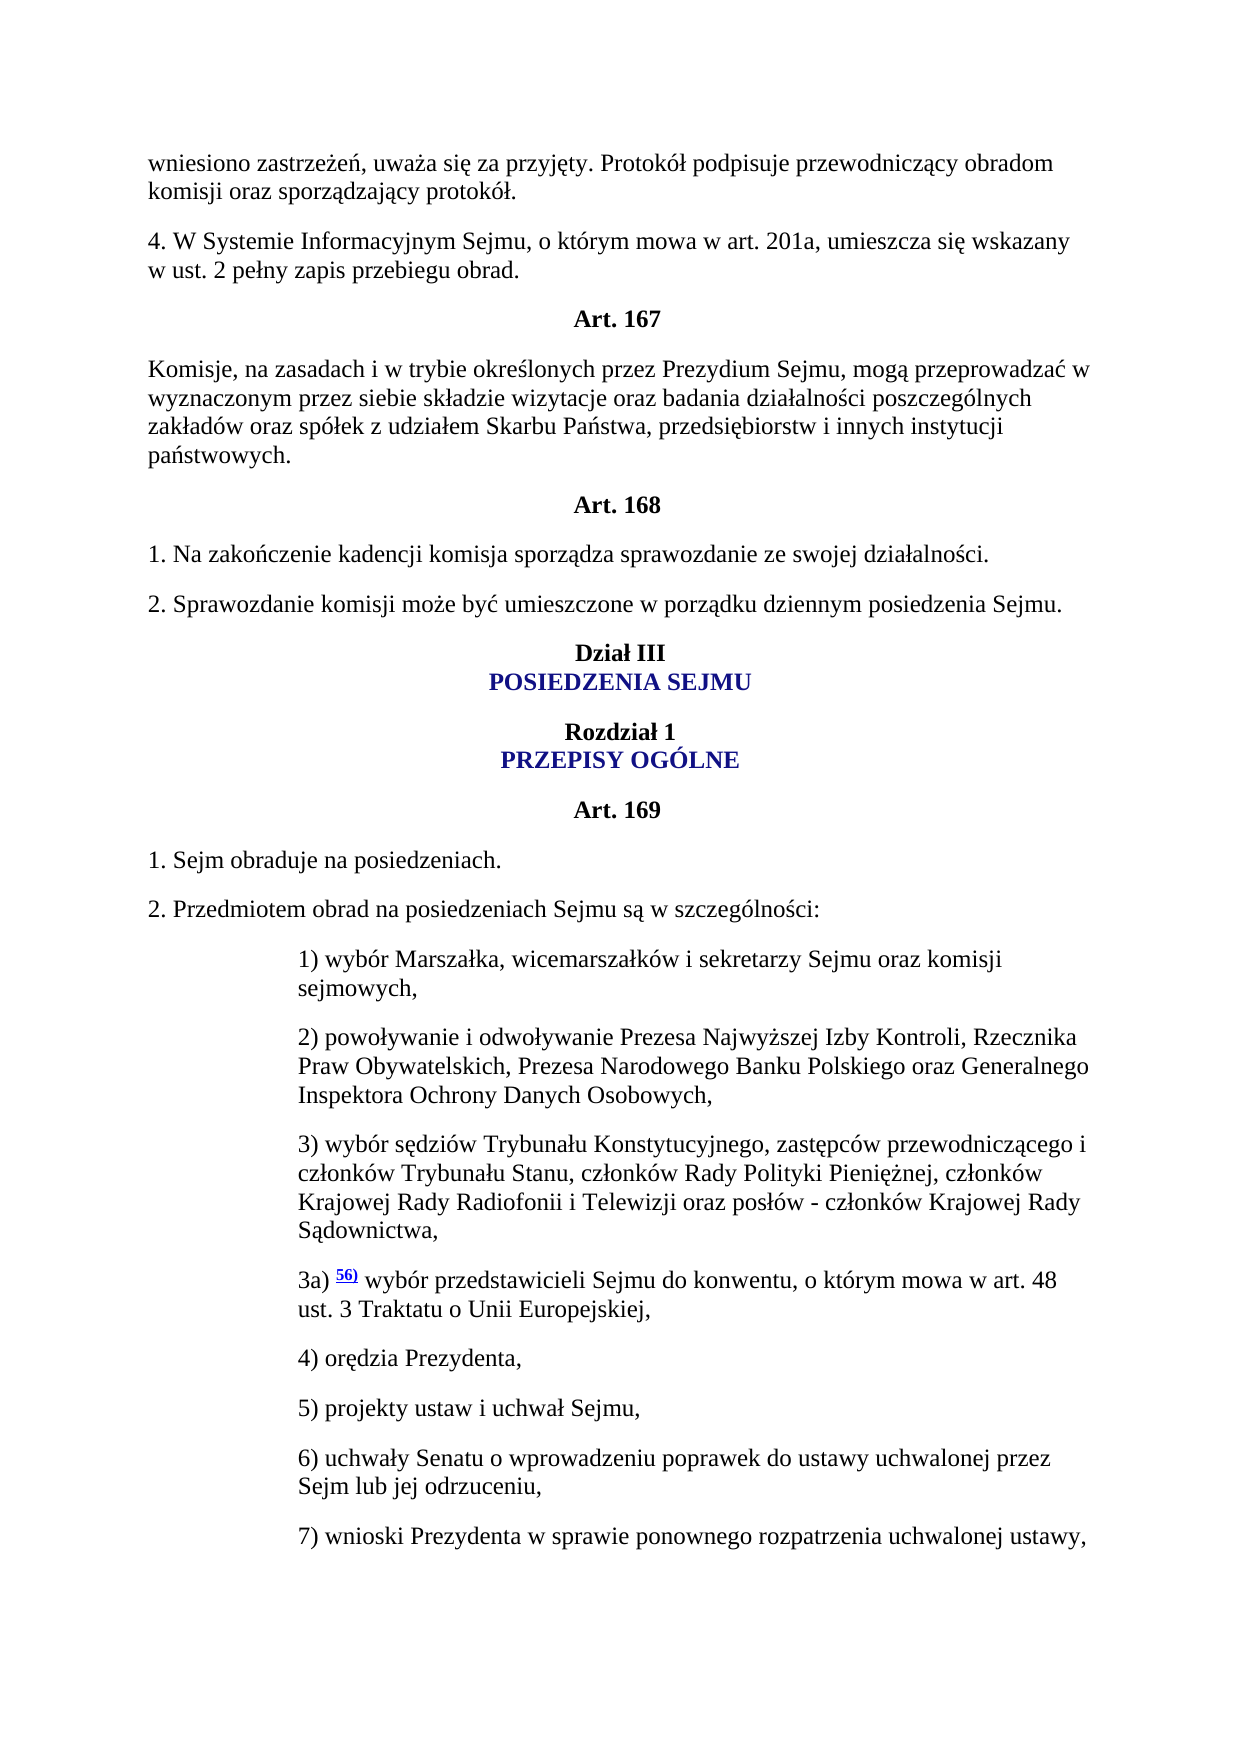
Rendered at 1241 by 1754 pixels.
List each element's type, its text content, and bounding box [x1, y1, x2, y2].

text 2. Przedmiotem obrad na posiedzeniach Sejmu są w szczególności: [148, 894, 1093, 923]
text Art. 167 [148, 304, 1093, 333]
text 4) orędzia Prezydenta, [298, 1343, 1093, 1372]
text wniesiono zastrzeżeń, uważa się za przyjęty. Protokół podpisuje przewodniczący obradom komisji oraz sporządzający protokół. [148, 148, 1093, 205]
text 3a) 56) wybór przedstawicieli Sejmu do konwentu, o którym mowa w art. 48 ust. 3 Traktatu o Unii Europejskiej, [298, 1265, 1093, 1323]
text 2) powoływanie i odwoływanie Prezesa Najwyższej Izby Kontroli, Rzecznika Praw Obywatelskich, Prezesa Narodowego Banku Polskiego oraz Generalnego Inspektora Ochrony Danych Osobowych, [298, 1022, 1093, 1108]
text 3) wybór sędziów Trybunału Konstytucyjnego, zastępców przewodniczącego i członków Trybunału Stanu, członków Rady Polityki Pieniężnej, członków Krajowej Rady Radiofonii i Telewizji oraz posłów - członków Krajowej Rady Sądownictwa, [298, 1129, 1093, 1244]
text Dział III POSIEDZENIA SEJMU [148, 638, 1093, 696]
text 1) wybór Marszałka, wicemarszałków i sekretarzy Sejmu oraz komisji sejmowych, [298, 944, 1093, 1001]
text 5) projekty ustaw i uchwał Sejmu, [298, 1393, 1093, 1422]
text Art. 168 [148, 490, 1093, 518]
text 4. W Systemie Informacyjnym Sejmu, o którym mowa w art. 201a, umieszcza się wskazany w ust. 2 pełny zapis przebiegu obrad. [148, 226, 1093, 283]
text 6) uchwały Senatu o wprowadzeniu poprawek do ustawy uchwalonej przez Sejm lub jej odrzuceniu, [298, 1443, 1093, 1500]
text 2. Sprawozdanie komisji może być umieszczone w porządku dziennym posiedzenia Sejmu. [148, 589, 1093, 618]
text Rozdział 1 PRZEPISY OGÓLNE [148, 717, 1093, 774]
text 1. Na zakończenie kadencji komisja sporządza sprawozdanie ze swojej działalności. [148, 539, 1093, 568]
text 7) wnioski Prezydenta w sprawie ponownego rozpatrzenia uchwalonej ustawy, [298, 1521, 1093, 1550]
text 1. Sejm obraduje na posiedzeniach. [148, 845, 1093, 873]
text Komisje, na zasadach i w trybie określonych przez Prezydium Sejmu, mogą przeprowadzać w wyznaczonym przez siebie składzie wizytacje oraz badania działalności poszczególnych zakładów oraz spółek z udziałem Skarbu Państwa, przedsiębiorstw i innych instytucji państwowych. [148, 354, 1093, 469]
text Art. 169 [148, 795, 1093, 824]
